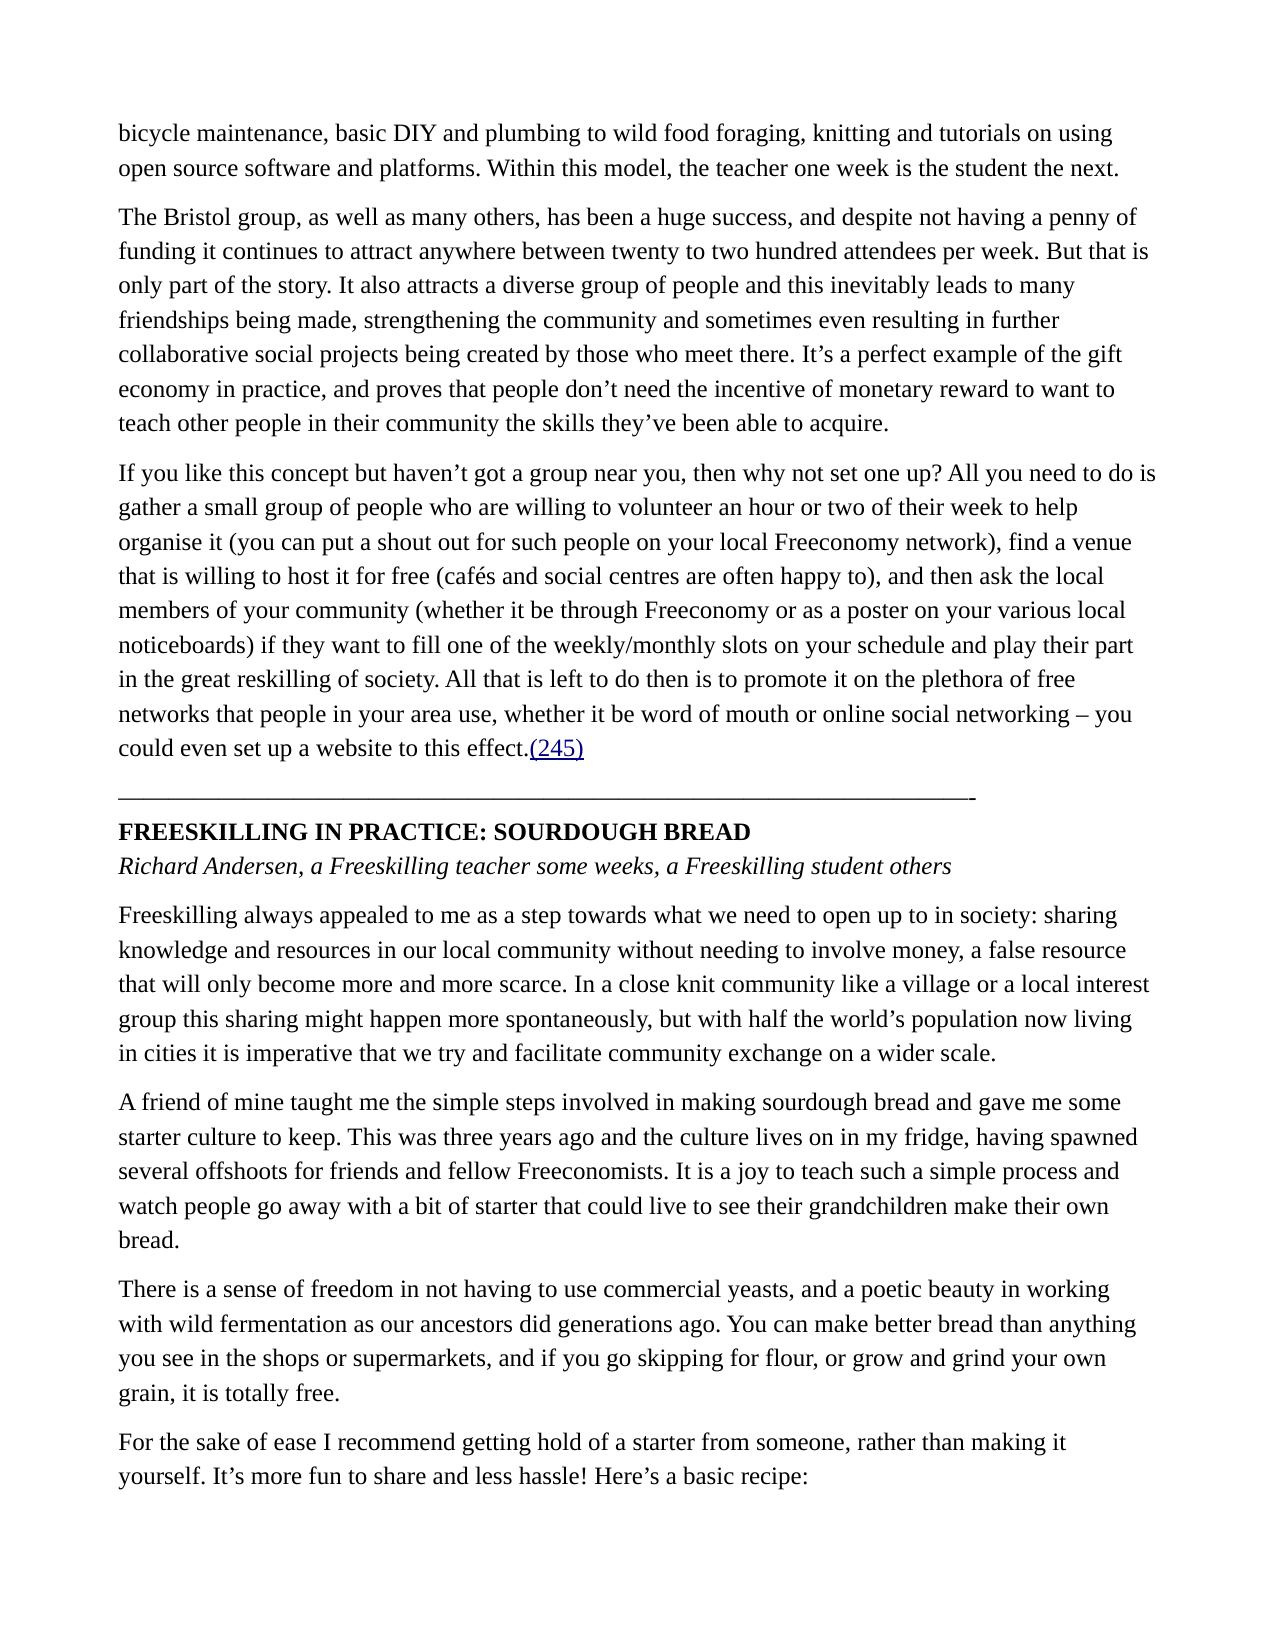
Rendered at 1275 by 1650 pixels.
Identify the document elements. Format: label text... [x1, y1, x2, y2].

text If you like this concept but haven’t got a group near you, then why not set one up? All you need to do is gather a small group of people who are willing to volunteer an hour or two of their week to help organise it (you can put a shout out for such people on your local Freeconomy network), find a venue that is willing to host it for free (cafés and social centres are often happy to), and then ask the local members of your community (whether it be through Freeconomy or as a poster on your various local noticeboards) if they want to fill one of the weekly/monthly slots on your schedule and play their part in the great reskilling of society. All that is left to do then is to promote it on the plethora of free networks that people in your area use, whether it be word of mouth or online social networking – you could even set up a website to this effect.(245) [118, 458, 1157, 762]
text There is a sense of freedom in not having to use commercial yeasts, and a poetic beauty in working with wild fermentation as our ancestors did generations ago. You can make better bread than anything you see in the shops or supermarkets, and if you go skipping for flour, or grow and grind your own grain, it is totally free. [118, 1274, 1157, 1407]
text A friend of mine taught me the simple steps involved in making sourdough bread and gave me some starter culture to keep. This was three years ago and the culture lives on in my fridge, having spawned several offshoots for friends and fellow Freeconomists. It is a joy to teach such a simple process and watch people go away with a bit of starter that could live to see their grandchildren make their own bread. [118, 1087, 1157, 1254]
text Freeskilling always appealed to me as a step towards what we need to open up to in society: sharing knowledge and resources in our local community without needing to involve money, a false resource that will only become more and more scarce. In a close knit community like a village or a local interest group this sharing might happen more spontaneously, but with half the world’s population now living in cities it is imperative that we try and facilitate community exchange on a wider scale. [118, 901, 1157, 1067]
text ——————————————————————————————————- FREESKILLING IN PRACTICE: SOURDOUGH BREAD Richard Andersen, a Freeskilling teacher some weeks, a Freeskilling student others [118, 782, 1157, 880]
text For the sake of ease I recommend getting hold of a starter from someone, rather than making it yourself. It’s more fun to share and less hassle! Here’s a basic recipe: [118, 1427, 1157, 1490]
text The Bristol group, as well as many others, has been a huge success, and despite not having a penny of funding it continues to attract anywhere between twenty to two hundred attendees per week. But that is only part of the story. It also attracts a diverse group of people and this inevitably leads to many friendships being made, strengthening the community and sometimes even resulting in further collaborative social projects being created by those who meet there. It’s a perfect example of the gift economy in practice, and proves that people don’t need the incentive of monetary reward to want to teach other people in their community the skills they’ve been able to acquire. [118, 202, 1157, 437]
text bicycle maintenance, basic DIY and plumbing to wild food foraging, knitting and tutorials on using open source software and platforms. Within this model, the teacher one week is the student the next. [118, 118, 1157, 181]
